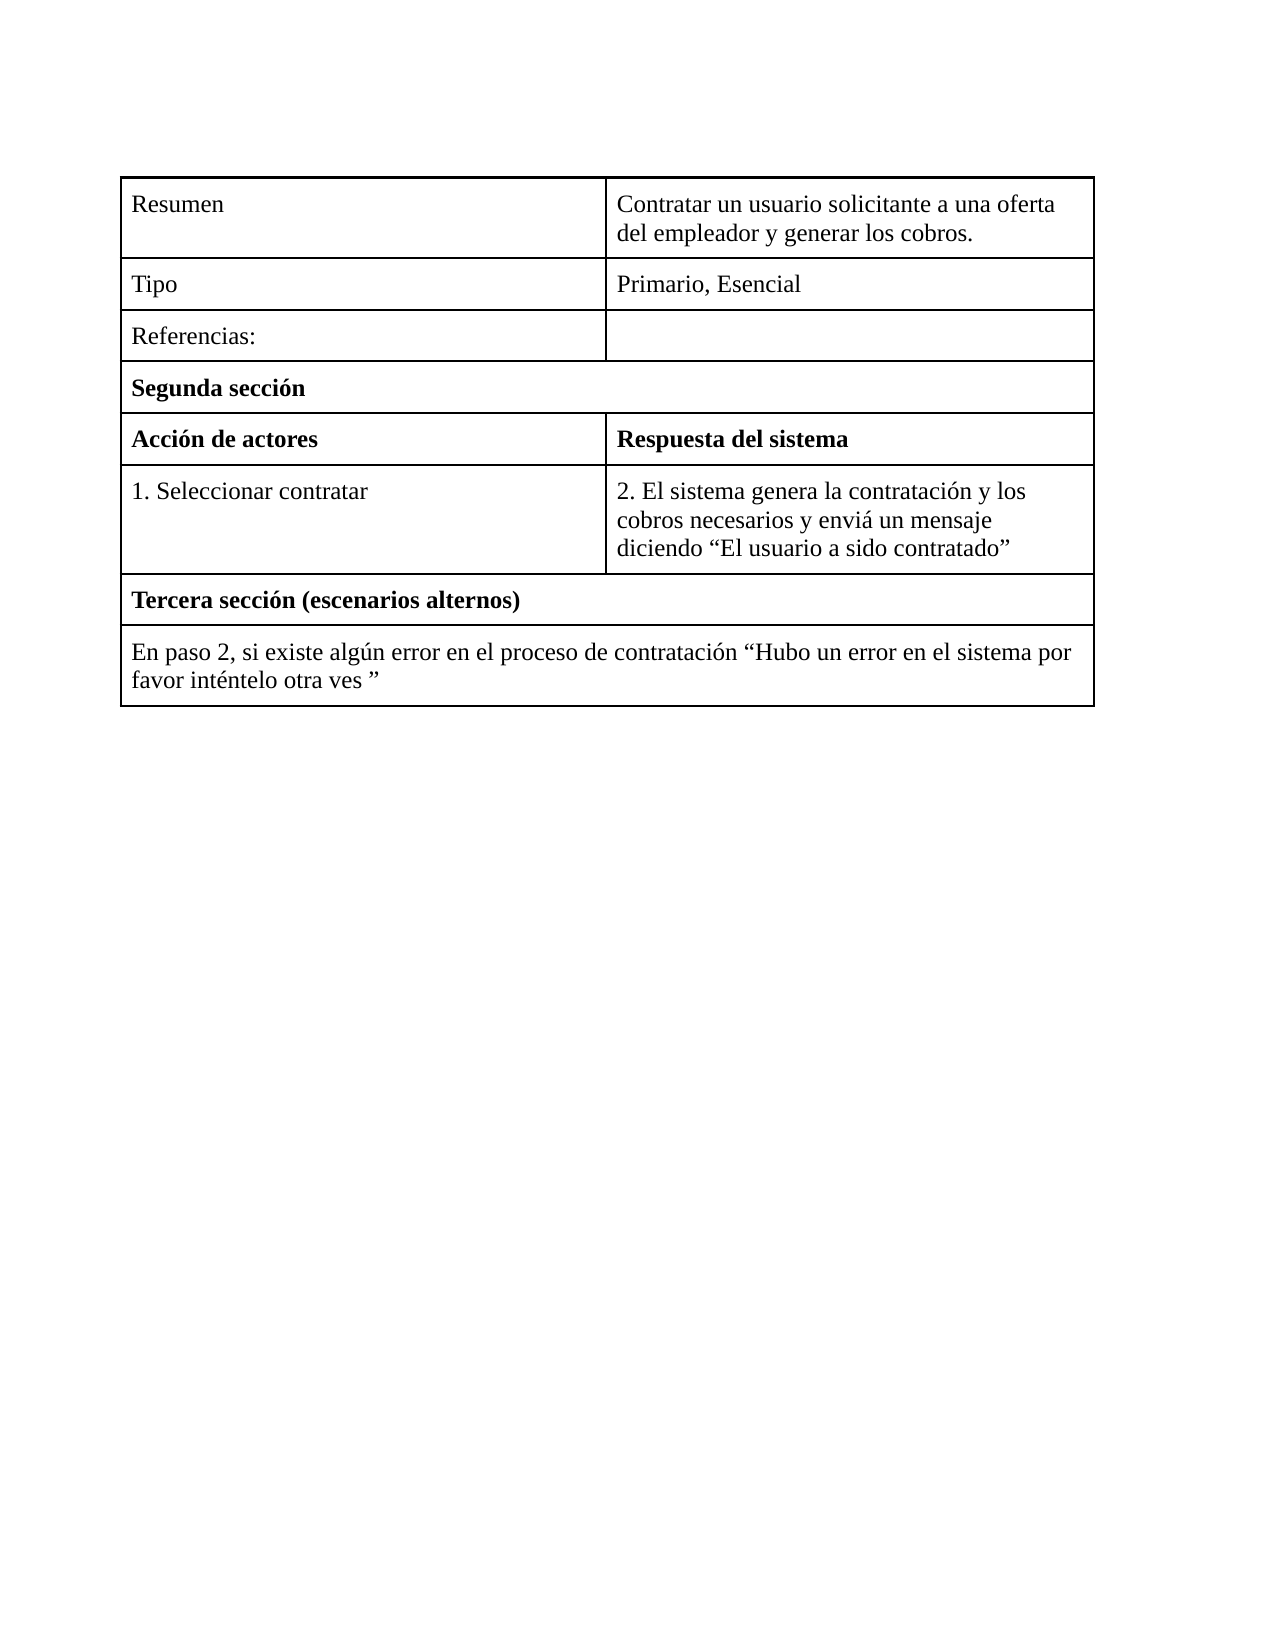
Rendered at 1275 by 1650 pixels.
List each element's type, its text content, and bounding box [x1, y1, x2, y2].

table_cell Respuesta del sistema [607, 414, 1093, 463]
table_cell En paso 2, si existe algún error en el proceso de contratación “Hubo un error en el sistema por favor inténtelo otra ves ” [122, 626, 1093, 705]
table_cell Contratar un usuario solicitante a una oferta del empleador y generar los cobros. [607, 179, 1093, 257]
table_cell Referencias: [122, 311, 605, 360]
table_cell 1. Seleccionar contratar [122, 466, 605, 573]
table_cell 2. El sistema genera la contratación y los cobros necesarios y enviá un mensaje diciendo “El usuario a sido contratado” [607, 466, 1093, 573]
table_cell [607, 311, 1093, 360]
table_cell Primario, Esencial [607, 259, 1093, 308]
table_cell Acción de actores [122, 414, 605, 463]
table_cell Segunda sección [122, 362, 1093, 412]
table_cell Tipo [122, 259, 605, 308]
table_cell Resumen [122, 179, 605, 257]
table_cell Tercera sección (escenarios alternos) [122, 575, 1093, 624]
